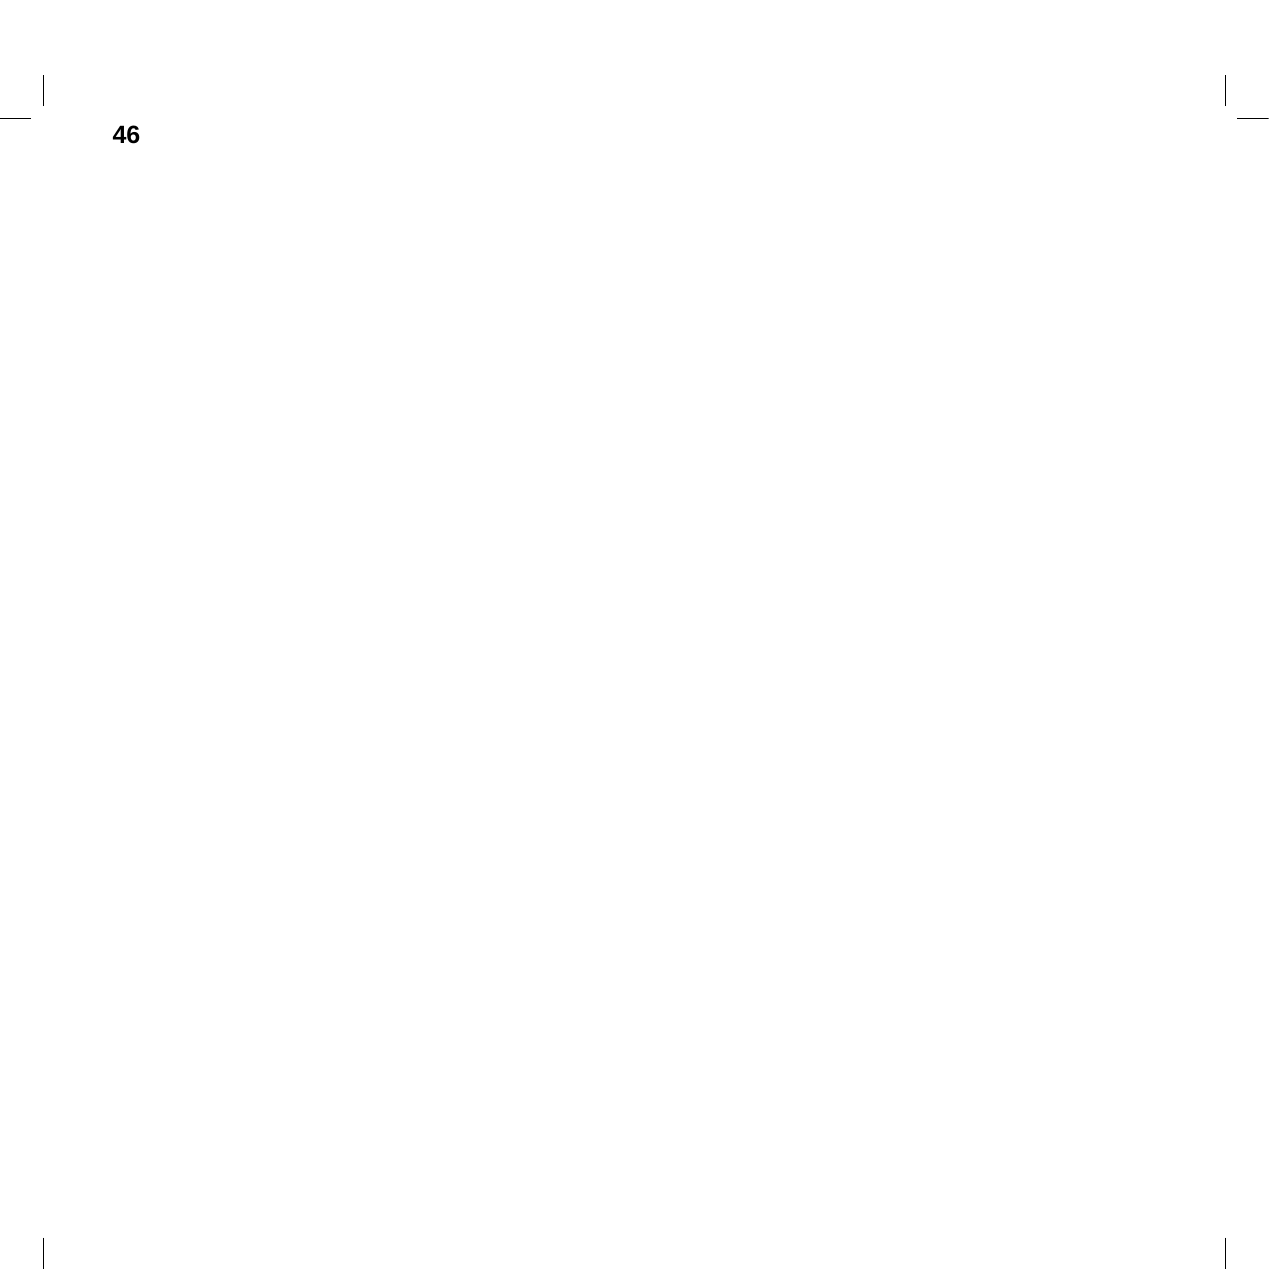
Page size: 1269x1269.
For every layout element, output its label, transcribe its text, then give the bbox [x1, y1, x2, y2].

text 46 [112, 120, 1269, 148]
